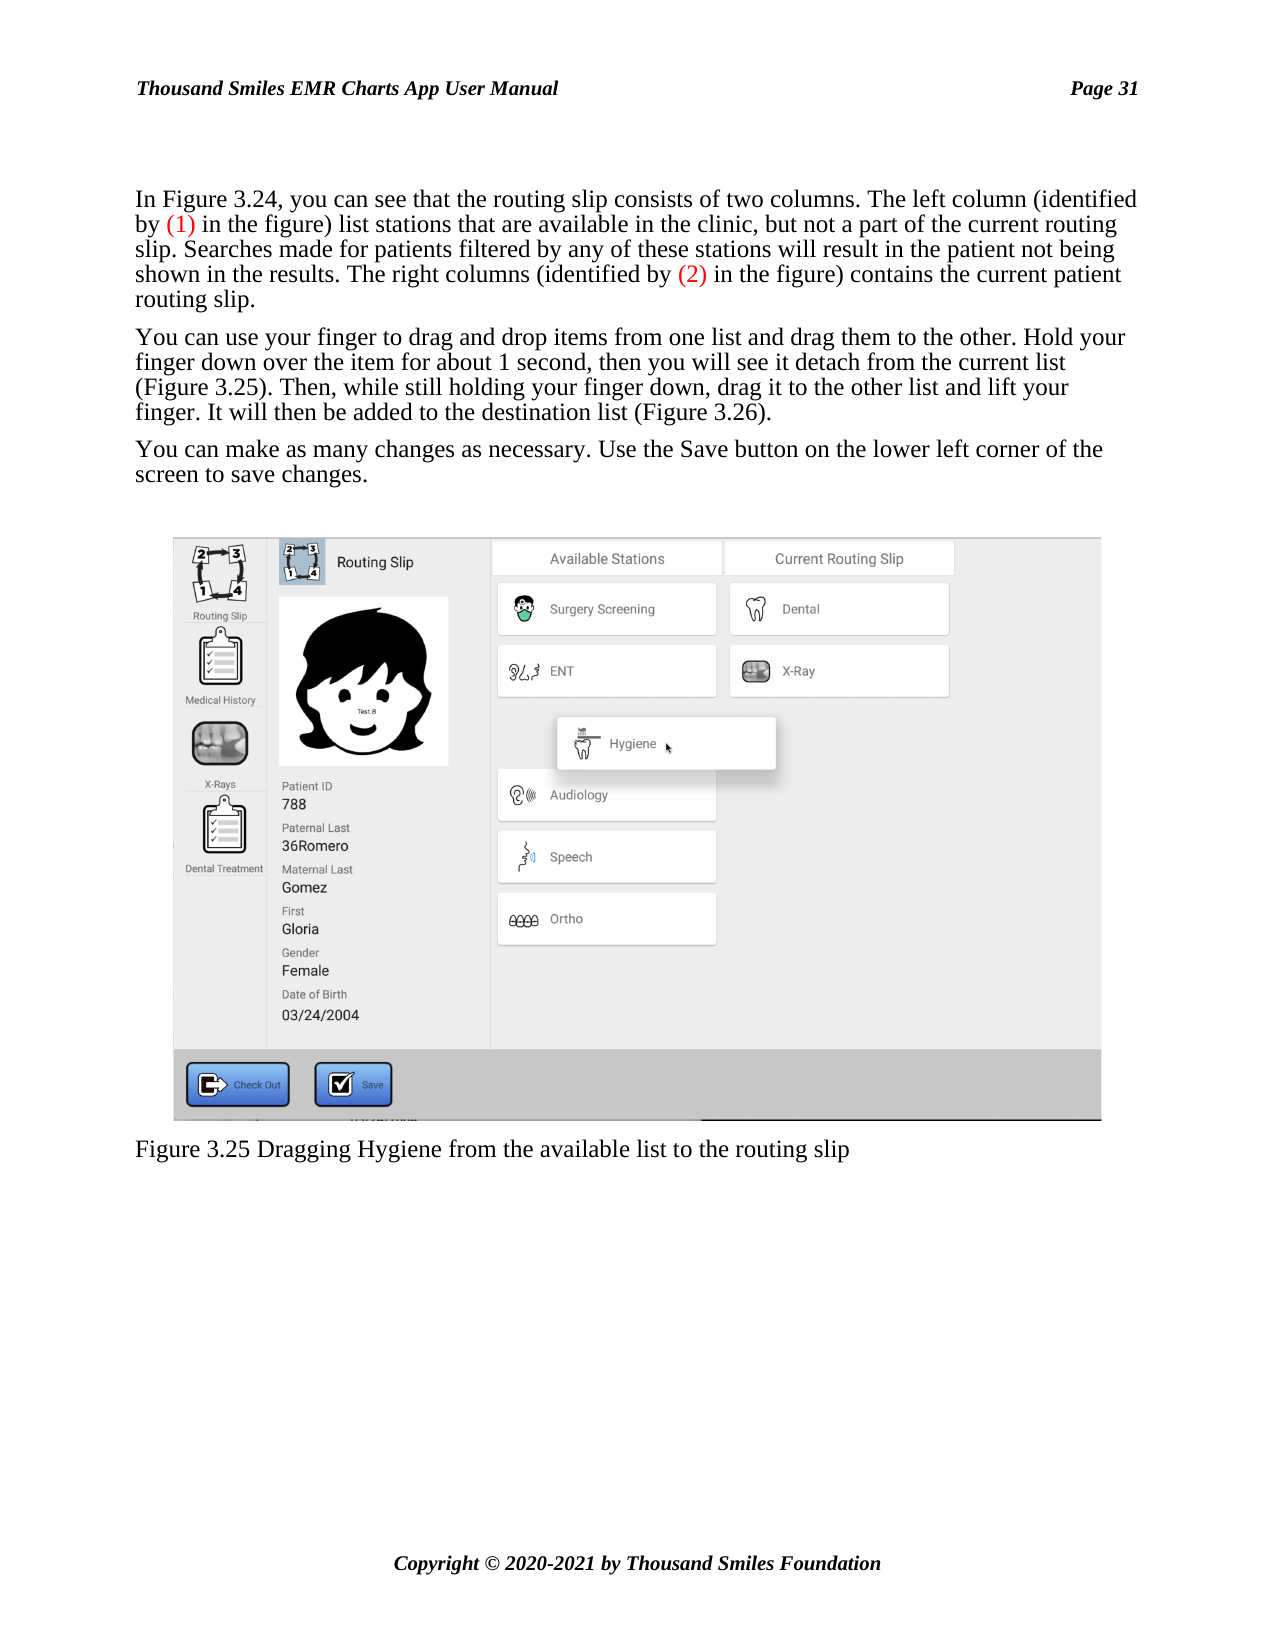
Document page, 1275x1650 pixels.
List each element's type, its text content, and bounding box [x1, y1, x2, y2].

text Figure 3.25 Dragging Hygiene from the available list to the routing slip [135, 1137, 1140, 1162]
text In Figure 3.24, you can see that the routing slip consists of two columns. The left column (identified by (1) in the figure) list stations that are available in the clinic, but not a part of the current routing slip. Searches made for patients filtered by any of these stations will result in the patient not being shown in the results. The right columns (identified by (2) in the figure) contains the current patient routing slip. [135, 187, 1140, 312]
text You can use your finger to drag and drop items from one list and drag them to the other. Hold your finger down over the item for about 1 second, then you will see it detach from the current list (Figure 3.25). Then, while still holding your finger down, drag it to the other list and lift your finger. It will then be added to the destination list (Figure 3.26). [135, 325, 1140, 425]
picture [173, 537, 1102, 1121]
text You can make as many changes as necessary. Use the Save button on the lower left corner of the screen to save changes. [135, 437, 1140, 487]
